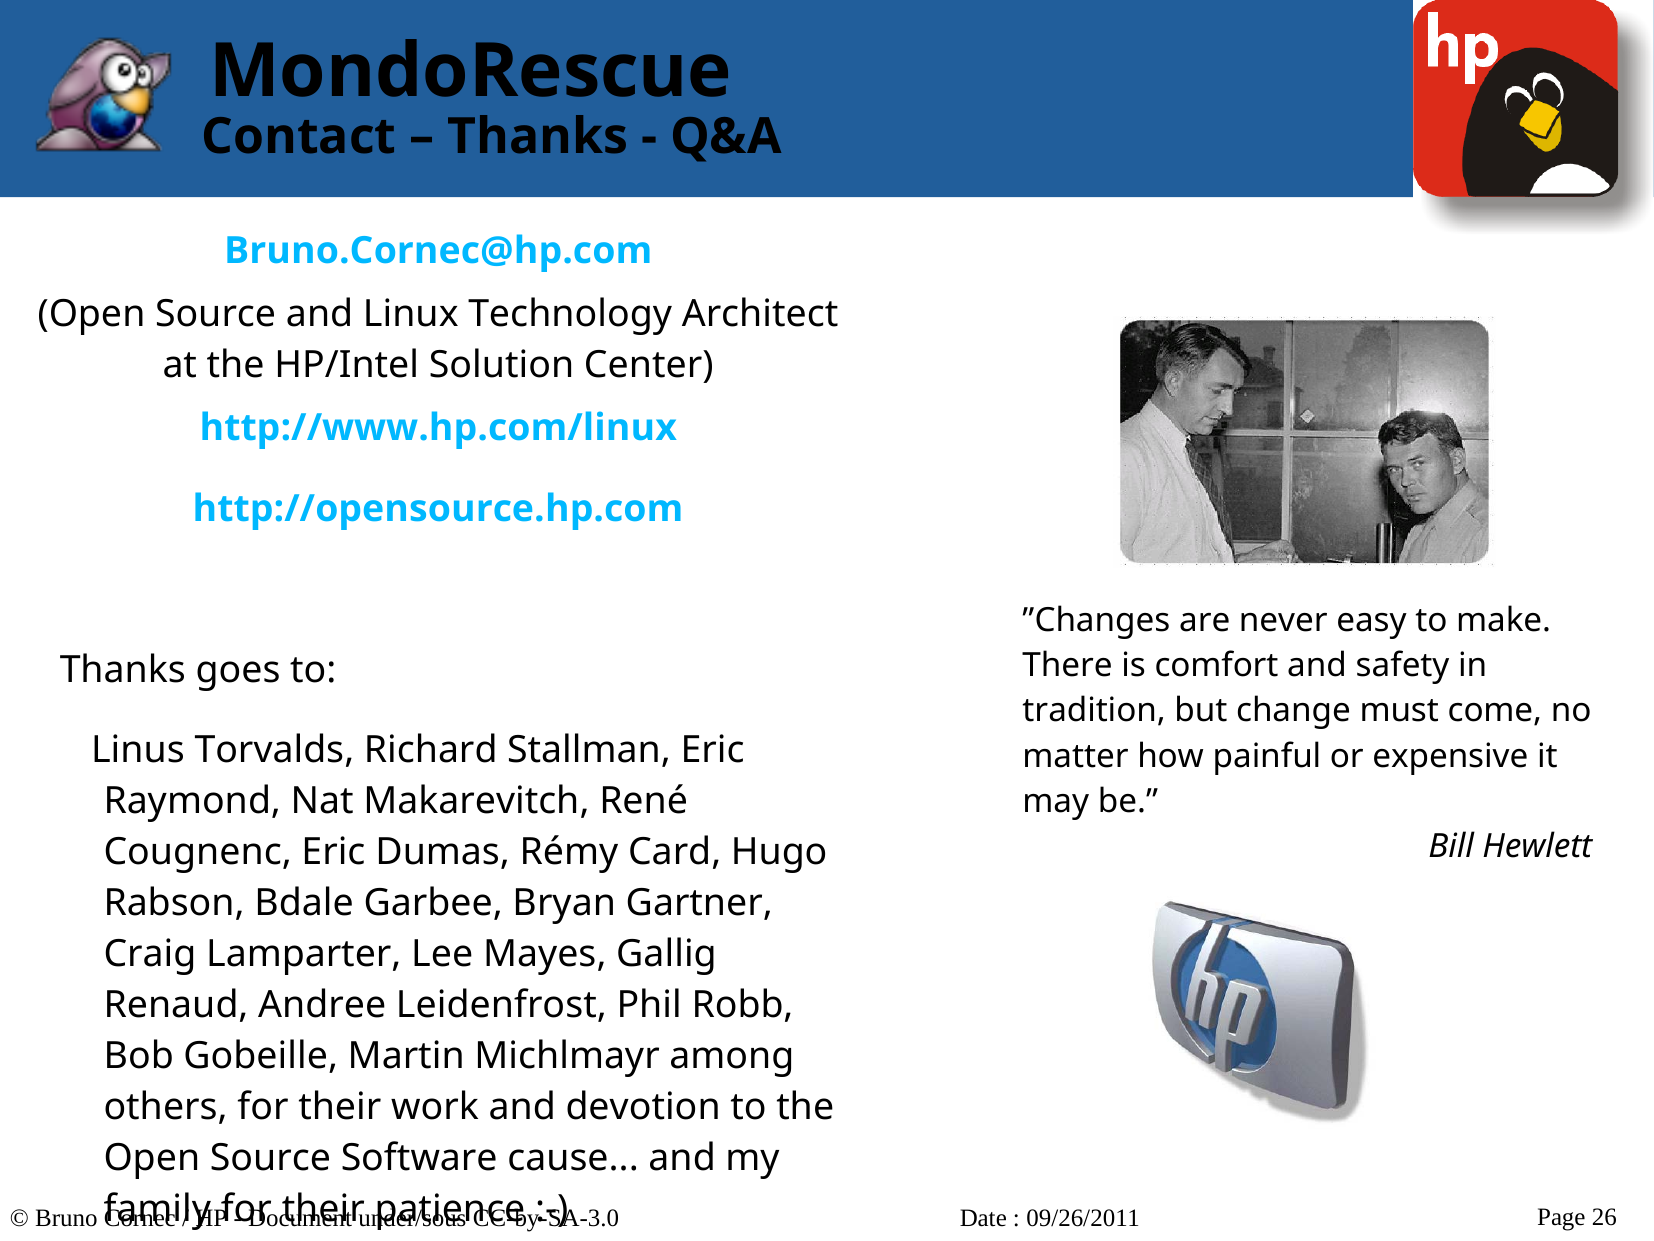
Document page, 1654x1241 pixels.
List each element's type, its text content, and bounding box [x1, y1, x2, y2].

picture [1413, 0, 1654, 235]
title Contact – Thanks - Q&A [201, 32, 1191, 241]
text_box ”Changes are never easy to make. There is comfort and safety in tradition, but change must come, no matter how painful or expensive it may be.” Bill Hewlett [1022, 595, 1634, 877]
picture [0, 0, 211, 199]
list Bruno.Cornec@hp.com (Open Source and Linux Technology Architect at the HP/Intel Solution Center) http://www.hp.com/linux http://opensource.hp.com Thanks goes to: Linus Torvalds, Richard Stallman, Eric Raymond, Nat Makarevitch, René Cougnenc, Eric Dumas, Rémy Card, Hugo Rabson, Bdale Garbee, Bryan Gartner, Craig Lamparter, Lee Mayes, Gallig Renaud, Andree Leidenfrost, Phil Robb, Bob Gobeille, Martin Michlmayr among others, for their work and devotion to the Open Source Software cause... and my family for their patience :-) [20, 223, 856, 1201]
picture [1113, 316, 1496, 568]
picture [1105, 890, 1422, 1130]
